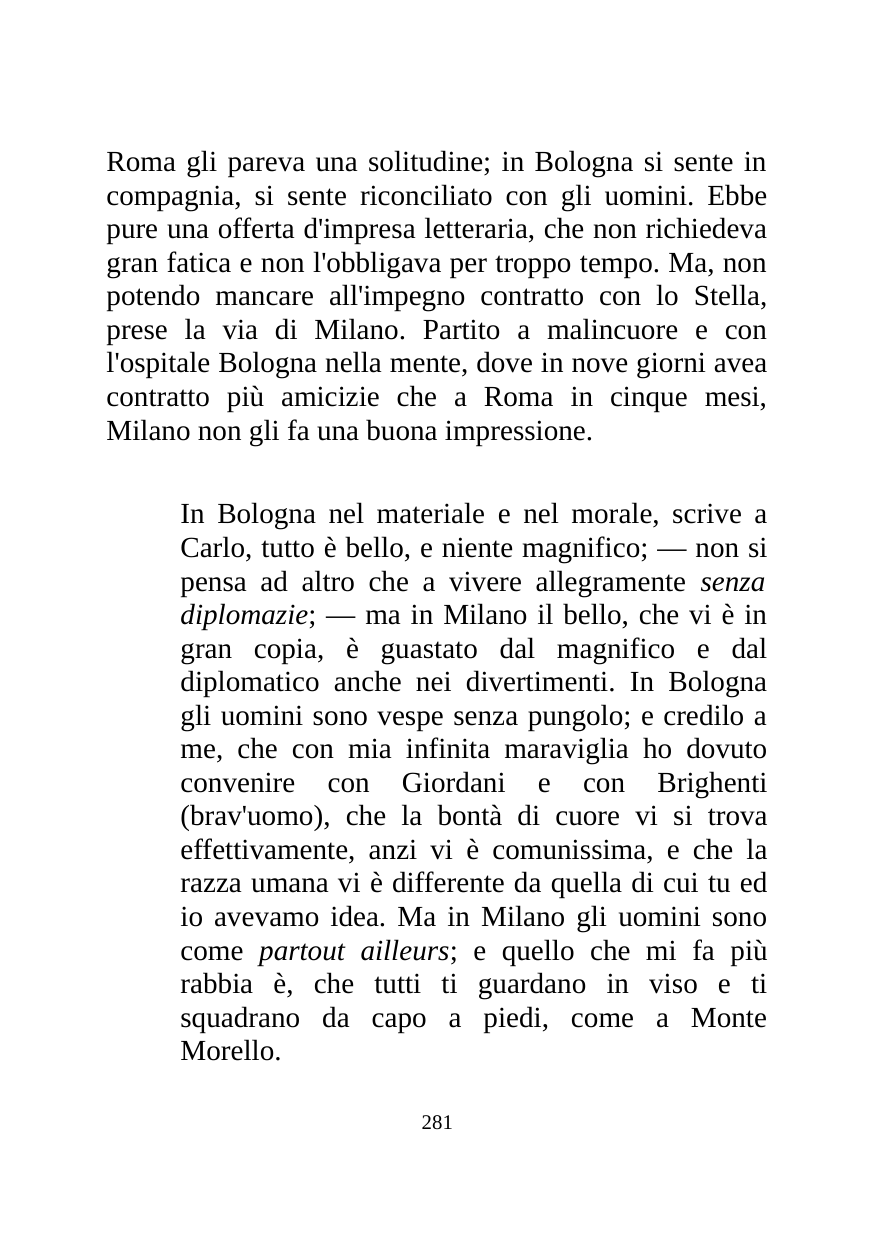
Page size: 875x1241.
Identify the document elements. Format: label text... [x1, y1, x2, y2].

text Roma gli pareva una solitudine; in Bologna si sente in compagnia, si sente riconciliato con gli uomini. Ebbe pure una offerta d'impresa letteraria, che non richiedeva gran fatica e non l'obbligava per troppo tempo. Ma, non potendo mancare all'impegno contratto con lo Stella, prese la via di Milano. Partito a malincuore e con l'ospitale Bologna nella mente, dove in nove giorni avea contratto più amicizie che a Roma in cinque mesi, Milano non gli fa una buona impressione. [106, 144, 768, 446]
text In Bologna nel materiale e nel morale, scrive a Carlo, tutto è bello, e niente magnifico; — non si pensa ad altro che a vivere allegramente senza diplomazie; — ma in Milano il bello, che vi è in gran copia, è guastato dal magnifico e dal diplomatico anche nei divertimenti. In Bologna gli uomini sono vespe senza pungolo; e credilo a me, che con mia infinita maraviglia ho dovuto convenire con Giordani e con Brighenti (brav'uomo), che la bontà di cuore vi si trova effettivamente, anzi vi è comunissima, e che la razza umana vi è differente da quella di cui tu ed io avevamo idea. Ma in Milano gli uomini sono come partout ailleurs; e quello che mi fa più rabbia è, che tutti ti guardano in viso e ti squadrano da capo a piedi, come a Monte Morello. [180, 497, 768, 1067]
